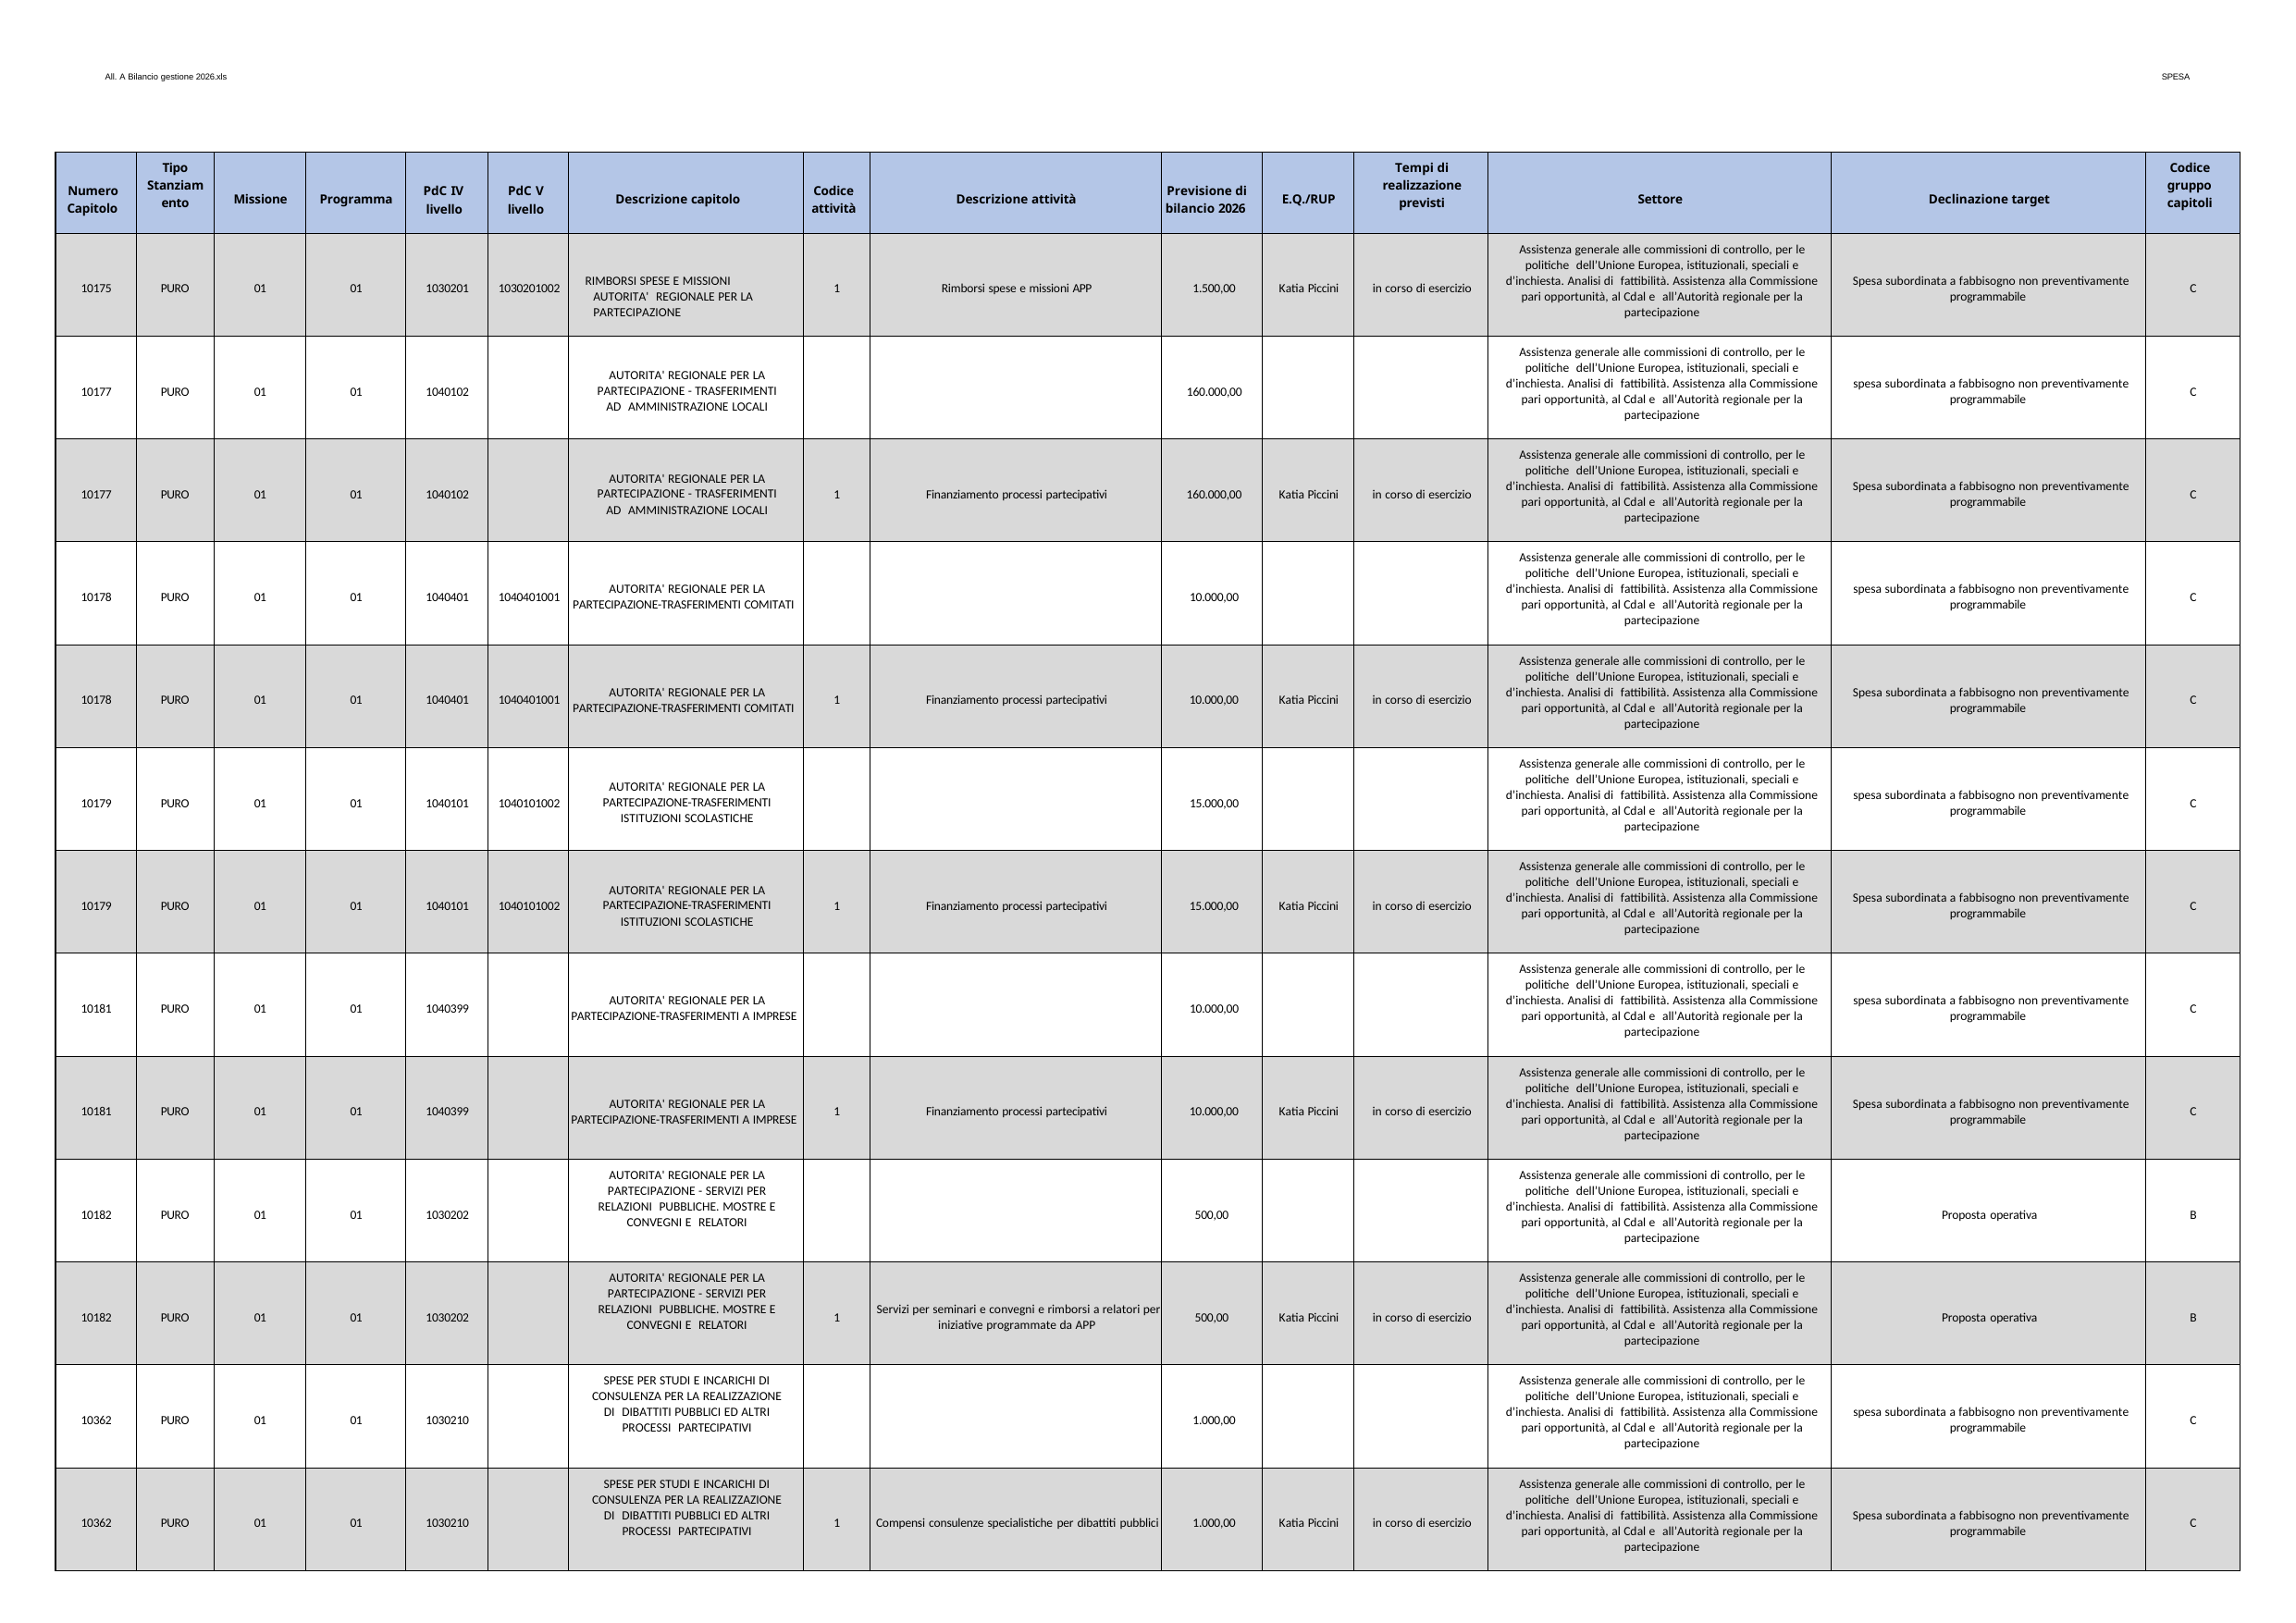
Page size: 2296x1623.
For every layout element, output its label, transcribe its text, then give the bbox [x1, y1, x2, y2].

table_cell 01 [215, 439, 305, 541]
table_cell [870, 542, 1161, 645]
table_cell 1 [804, 851, 870, 953]
table_cell Katia Piccini [1263, 851, 1353, 953]
table_header Codice gruppo capitoli [2146, 153, 2240, 233]
table_cell PURO [137, 234, 214, 336]
table_cell Servizi per seminari e convegni e rimborsi a relatori per iniziative programmate da APP [870, 1262, 1161, 1364]
table_cell 01 [306, 1160, 405, 1261]
table_cell Spesa subordinata a fabbisogno non preventivamente programmabile [1832, 1469, 2145, 1570]
table_cell [488, 337, 568, 438]
table_cell 10179 [56, 851, 136, 953]
table_cell 1040401001 [488, 646, 568, 747]
table_cell 01 [215, 1160, 305, 1261]
table_cell spesa subordinata a fabbisogno non preventivamente programmabile [1832, 542, 2145, 645]
table_cell [488, 1469, 568, 1570]
table_cell 01 [215, 851, 305, 953]
table_cell Assistenza generale alle commissioni di controllo, per le politiche dell’Unione Europea, istituzionali, speciali e d’inchiesta. Analisi di fattibilità. Assistenza alla Commissione pari opportunità, al Cdal e all’Autorità regionale per la partecipazione [1488, 1262, 1831, 1364]
table_cell Finanziamento processi partecipativi [870, 646, 1161, 747]
table_cell Compensi consulenze specialistiche per dibattiti pubblici [870, 1469, 1161, 1570]
table_cell in corso di esercizio [1354, 646, 1487, 747]
table_cell 01 [306, 542, 405, 645]
table_cell [488, 1057, 568, 1159]
table_cell 1.000,00 [1162, 1365, 1262, 1468]
table_cell in corso di esercizio [1354, 234, 1487, 336]
table_cell [1354, 1365, 1487, 1468]
table_header Tipo Stanziam ento [137, 153, 214, 233]
table_cell C [2146, 1469, 2240, 1570]
table_cell [870, 1365, 1161, 1468]
table_cell 01 [215, 337, 305, 438]
table_cell PURO [137, 1057, 214, 1159]
table_cell [488, 439, 568, 541]
table_cell 15.000,00 [1162, 748, 1262, 850]
table_cell 10.000,00 [1162, 953, 1262, 1056]
table_cell 10178 [56, 646, 136, 747]
table_cell 1 [804, 1057, 870, 1159]
table_header Numero Capitolo [56, 153, 136, 233]
table_header Declinazione target [1832, 153, 2145, 233]
table_cell 1.000,00 [1162, 1469, 1262, 1570]
table_cell [488, 1365, 568, 1468]
table_cell 01 [215, 953, 305, 1056]
table_cell Finanziamento processi partecipativi [870, 1057, 1161, 1159]
table_cell PURO [137, 1262, 214, 1364]
table_cell [1263, 748, 1353, 850]
table_cell 1030210 [406, 1469, 488, 1570]
table_cell C [2146, 953, 2240, 1056]
table_header Descrizione attività [870, 153, 1161, 233]
table_cell Assistenza generale alle commissioni di controllo, per le politiche dell’Unione Europea, istituzionali, speciali e d’inchiesta. Analisi di fattibilità. Assistenza alla Commissione pari opportunità, al Cdal e all’Autorità regionale per la partecipazione [1488, 337, 1831, 438]
table_cell 01 [215, 542, 305, 645]
table_cell [488, 1262, 568, 1364]
table_cell AUTORITA' REGIONALE PER LA PARTECIPAZIONE-TRASFERIMENTI ISTITUZIONI SCOLASTICHE [569, 851, 803, 953]
table_cell 01 [306, 851, 405, 953]
table_cell AUTORITA' REGIONALE PER LA PARTECIPAZIONE - SERVIZI PER RELAZIONI PUBBLICHE. MOSTRE E CONVEGNI E RELATORI [569, 1160, 803, 1261]
table_cell PURO [137, 1160, 214, 1261]
table_cell SPESE PER STUDI E INCARICHI DI CONSULENZA PER LA REALIZZAZIONE DI DIBATTITI PUBBLICI ED ALTRI PROCESSI PARTECIPATIVI [569, 1469, 803, 1570]
table_cell C [2146, 646, 2240, 747]
table_header Settore [1488, 153, 1831, 233]
table_cell [1263, 1160, 1353, 1261]
table_cell C [2146, 439, 2240, 541]
table_cell Assistenza generale alle commissioni di controllo, per le politiche dell’Unione Europea, istituzionali, speciali e d’inchiesta. Analisi di fattibilità. Assistenza alla Commissione pari opportunità, al Cdal e all’Autorità regionale per la partecipazione [1488, 646, 1831, 747]
table_cell Katia Piccini [1263, 234, 1353, 336]
table_cell AUTORITA' REGIONALE PER LA PARTECIPAZIONE - TRASFERIMENTI AD AMMINISTRAZIONE LOCALI [569, 337, 803, 438]
table_cell 01 [306, 1057, 405, 1159]
table_cell [870, 748, 1161, 850]
table_cell Assistenza generale alle commissioni di controllo, per le politiche dell’Unione Europea, istituzionali, speciali e d’inchiesta. Analisi di fattibilità. Assistenza alla Commissione pari opportunità, al Cdal e all’Autorità regionale per la partecipazione [1488, 851, 1831, 953]
table_cell Katia Piccini [1263, 1057, 1353, 1159]
table_cell in corso di esercizio [1354, 1262, 1487, 1364]
table_cell Spesa subordinata a fabbisogno non preventivamente programmabile [1832, 234, 2145, 336]
table_cell 01 [306, 337, 405, 438]
table_cell 15.000,00 [1162, 851, 1262, 953]
table_cell 1040101 [406, 748, 488, 850]
table_cell [804, 1365, 870, 1468]
table_cell 10177 [56, 337, 136, 438]
table_cell B [2146, 1262, 2240, 1364]
table_cell Assistenza generale alle commissioni di controllo, per le politiche dell’Unione Europea, istituzionali, speciali e d’inchiesta. Analisi di fattibilità. Assistenza alla Commissione pari opportunità, al Cdal e all’Autorità regionale per la partecipazione [1488, 439, 1831, 541]
table_cell PURO [137, 646, 214, 747]
table_cell 01 [306, 234, 405, 336]
table_cell 01 [306, 748, 405, 850]
table_cell 01 [215, 1469, 305, 1570]
table_cell AUTORITA' REGIONALE PER LA PARTECIPAZIONE-TRASFERIMENTI A IMPRESE [569, 1057, 803, 1159]
table_cell Assistenza generale alle commissioni di controllo, per le politiche dell’Unione Europea, istituzionali, speciali e d’inchiesta. Analisi di fattibilità. Assistenza alla Commissione pari opportunità, al Cdal e all’Autorità regionale per la partecipazione [1488, 542, 1831, 645]
table_cell 01 [215, 1365, 305, 1468]
table_cell 1040102 [406, 439, 488, 541]
table_cell Katia Piccini [1263, 1469, 1353, 1570]
table_cell [1263, 337, 1353, 438]
table_cell Spesa subordinata a fabbisogno non preventivamente programmabile [1832, 646, 2145, 747]
table_cell Rimborsi spese e missioni APP [870, 234, 1161, 336]
table_cell 01 [215, 1057, 305, 1159]
table_cell PURO [137, 748, 214, 850]
table_cell 10362 [56, 1469, 136, 1570]
table_cell 1030210 [406, 1365, 488, 1468]
table_cell Assistenza generale alle commissioni di controllo, per le politiche dell’Unione Europea, istituzionali, speciali e d’inchiesta. Analisi di fattibilità. Assistenza alla Commissione pari opportunità, al Cdal e all’Autorità regionale per la partecipazione [1488, 1469, 1831, 1570]
table_cell 1.500,00 [1162, 234, 1262, 336]
table_cell Spesa subordinata a fabbisogno non preventivamente programmabile [1832, 1057, 2145, 1159]
table_cell Proposta operativa [1832, 1160, 2145, 1261]
table_cell 01 [306, 1365, 405, 1468]
table_cell 10179 [56, 748, 136, 850]
table_cell RIMBORSI SPESE E MISSIONI AUTORITA' REGIONALE PER LA PARTECIPAZIONE [569, 234, 803, 336]
table_cell SPESE PER STUDI E INCARICHI DI CONSULENZA PER LA REALIZZAZIONE DI DIBATTITI PUBBLICI ED ALTRI PROCESSI PARTECIPATIVI [569, 1365, 803, 1468]
table_cell [804, 748, 870, 850]
table_cell 1 [804, 646, 870, 747]
table_cell PURO [137, 337, 214, 438]
table_cell spesa subordinata a fabbisogno non preventivamente programmabile [1832, 953, 2145, 1056]
table_cell 01 [306, 439, 405, 541]
table_cell Assistenza generale alle commissioni di controllo, per le politiche dell’Unione Europea, istituzionali, speciali e d’inchiesta. Analisi di fattibilità. Assistenza alla Commissione pari opportunità, al Cdal e all’Autorità regionale per la partecipazione [1488, 1160, 1831, 1261]
table_cell 1040401001 [488, 542, 568, 645]
table_cell 1030202 [406, 1160, 488, 1261]
table_cell 01 [215, 1262, 305, 1364]
table_cell in corso di esercizio [1354, 1057, 1487, 1159]
table_header PdC IV livello [406, 153, 488, 233]
table_header Tempi di realizzazione previsti [1354, 153, 1487, 233]
table_cell 160.000,00 [1162, 439, 1262, 541]
table_cell C [2146, 234, 2240, 336]
table_cell [804, 953, 870, 1056]
table_cell [488, 953, 568, 1056]
table_cell PURO [137, 953, 214, 1056]
table_cell Assistenza generale alle commissioni di controllo, per le politiche dell’Unione Europea, istituzionali, speciali e d’inchiesta. Analisi di fattibilità. Assistenza alla Commissione pari opportunità, al Cdal e all’Autorità regionale per la partecipazione [1488, 1057, 1831, 1159]
table_cell 1040399 [406, 1057, 488, 1159]
table_cell AUTORITA' REGIONALE PER LA PARTECIPAZIONE-TRASFERIMENTI COMITATI [569, 646, 803, 747]
table_cell Assistenza generale alle commissioni di controllo, per le politiche dell’Unione Europea, istituzionali, speciali e d’inchiesta. Analisi di fattibilità. Assistenza alla Commissione pari opportunità, al Cdal e all’Autorità regionale per la partecipazione [1488, 953, 1831, 1056]
table_cell 160.000,00 [1162, 337, 1262, 438]
table_cell 1030202 [406, 1262, 488, 1364]
table_cell PURO [137, 851, 214, 953]
table_cell 1 [804, 439, 870, 541]
table_cell 1040101002 [488, 851, 568, 953]
table_cell [1354, 1160, 1487, 1261]
table_cell AUTORITA' REGIONALE PER LA PARTECIPAZIONE - SERVIZI PER RELAZIONI PUBBLICHE. MOSTRE E CONVEGNI E RELATORI [569, 1262, 803, 1364]
table_cell B [2146, 1160, 2240, 1261]
table_cell C [2146, 1365, 2240, 1468]
table_cell PURO [137, 1469, 214, 1570]
table_cell 10175 [56, 234, 136, 336]
table_cell Proposta operativa [1832, 1262, 2145, 1364]
table_cell Spesa subordinata a fabbisogno non preventivamente programmabile [1832, 439, 2145, 541]
table_cell PURO [137, 439, 214, 541]
table_cell C [2146, 748, 2240, 850]
table_cell 1040101002 [488, 748, 568, 850]
table_cell [804, 1160, 870, 1261]
table_header Codice attività [804, 153, 870, 233]
table_cell C [2146, 542, 2240, 645]
table_cell Katia Piccini [1263, 1262, 1353, 1364]
table_cell spesa subordinata a fabbisogno non preventivamente programmabile [1832, 337, 2145, 438]
table_header Programma [306, 153, 405, 233]
table_cell [1263, 542, 1353, 645]
table_cell 10177 [56, 439, 136, 541]
table_cell 01 [306, 953, 405, 1056]
table_cell [1354, 953, 1487, 1056]
table_cell [1354, 337, 1487, 438]
table_cell Assistenza generale alle commissioni di controllo, per le politiche dell’Unione Europea, istituzionali, speciali e d’inchiesta. Analisi di fattibilità. Assistenza alla Commissione pari opportunità, al Cdal e all’Autorità regionale per la partecipazione [1488, 748, 1831, 850]
table_cell Katia Piccini [1263, 646, 1353, 747]
table_cell 1040101 [406, 851, 488, 953]
table_cell spesa subordinata a fabbisogno non preventivamente programmabile [1832, 748, 2145, 850]
table_header Missione [215, 153, 305, 233]
table_cell Assistenza generale alle commissioni di controllo, per le politiche dell’Unione Europea, istituzionali, speciali e d’inchiesta. Analisi di fattibilità. Assistenza alla Commissione pari opportunità, al Cdal e all’Autorità regionale per la partecipazione [1488, 234, 1831, 336]
table_cell 10.000,00 [1162, 1057, 1262, 1159]
table_cell 1 [804, 1469, 870, 1570]
table_cell in corso di esercizio [1354, 851, 1487, 953]
table_cell 10181 [56, 1057, 136, 1159]
table_cell 1040102 [406, 337, 488, 438]
table_cell 1030201002 [488, 234, 568, 336]
table_cell [870, 337, 1161, 438]
table_cell in corso di esercizio [1354, 1469, 1487, 1570]
table_cell [488, 1160, 568, 1261]
table_cell AUTORITA' REGIONALE PER LA PARTECIPAZIONE-TRASFERIMENTI COMITATI [569, 542, 803, 645]
table_cell [870, 1160, 1161, 1261]
table_cell [1263, 953, 1353, 1056]
table_cell 01 [215, 234, 305, 336]
table_cell Finanziamento processi partecipativi [870, 851, 1161, 953]
table_cell C [2146, 851, 2240, 953]
table_cell PURO [137, 542, 214, 645]
table_cell 1030201 [406, 234, 488, 336]
table_cell 1 [804, 234, 870, 336]
table_cell AUTORITA' REGIONALE PER LA PARTECIPAZIONE-TRASFERIMENTI ISTITUZIONI SCOLASTICHE [569, 748, 803, 850]
table_cell 01 [306, 646, 405, 747]
table_header Descrizione capitolo [569, 153, 803, 233]
table_cell [804, 542, 870, 645]
table_cell 500,00 [1162, 1262, 1262, 1364]
table_header PdC V livello [488, 153, 568, 233]
table_cell 10182 [56, 1262, 136, 1364]
table_cell C [2146, 337, 2240, 438]
table_cell Katia Piccini [1263, 439, 1353, 541]
table_cell [870, 953, 1161, 1056]
table_header E.Q./RUP [1263, 153, 1353, 233]
table_cell 10362 [56, 1365, 136, 1468]
table_cell in corso di esercizio [1354, 439, 1487, 541]
table_cell AUTORITA' REGIONALE PER LA PARTECIPAZIONE-TRASFERIMENTI A IMPRESE [569, 953, 803, 1056]
table_cell 1040401 [406, 542, 488, 645]
table_cell C [2146, 1057, 2240, 1159]
table_cell 1 [804, 1262, 870, 1364]
table_cell 01 [215, 646, 305, 747]
table_cell spesa subordinata a fabbisogno non preventivamente programmabile [1832, 1365, 2145, 1468]
table_cell Finanziamento processi partecipativi [870, 439, 1161, 541]
table_header Previsione di bilancio 2026 [1162, 153, 1262, 233]
table_cell [1354, 748, 1487, 850]
table_cell 01 [306, 1262, 405, 1364]
table_cell 1040399 [406, 953, 488, 1056]
table_cell 10.000,00 [1162, 542, 1262, 645]
table_cell 500,00 [1162, 1160, 1262, 1261]
table_cell 01 [306, 1469, 405, 1570]
table_cell 01 [215, 748, 305, 850]
table_cell [804, 337, 870, 438]
table_cell [1263, 1365, 1353, 1468]
table_cell 10178 [56, 542, 136, 645]
table_cell 10182 [56, 1160, 136, 1261]
table_cell 10.000,00 [1162, 646, 1262, 747]
table_cell Spesa subordinata a fabbisogno non preventivamente programmabile [1832, 851, 2145, 953]
table_cell 10181 [56, 953, 136, 1056]
table_cell [1354, 542, 1487, 645]
table_cell Assistenza generale alle commissioni di controllo, per le politiche dell’Unione Europea, istituzionali, speciali e d’inchiesta. Analisi di fattibilità. Assistenza alla Commissione pari opportunità, al Cdal e all’Autorità regionale per la partecipazione [1488, 1365, 1831, 1468]
table_cell PURO [137, 1365, 214, 1468]
table_cell 1040401 [406, 646, 488, 747]
table_cell AUTORITA' REGIONALE PER LA PARTECIPAZIONE - TRASFERIMENTI AD AMMINISTRAZIONE LOCALI [569, 439, 803, 541]
